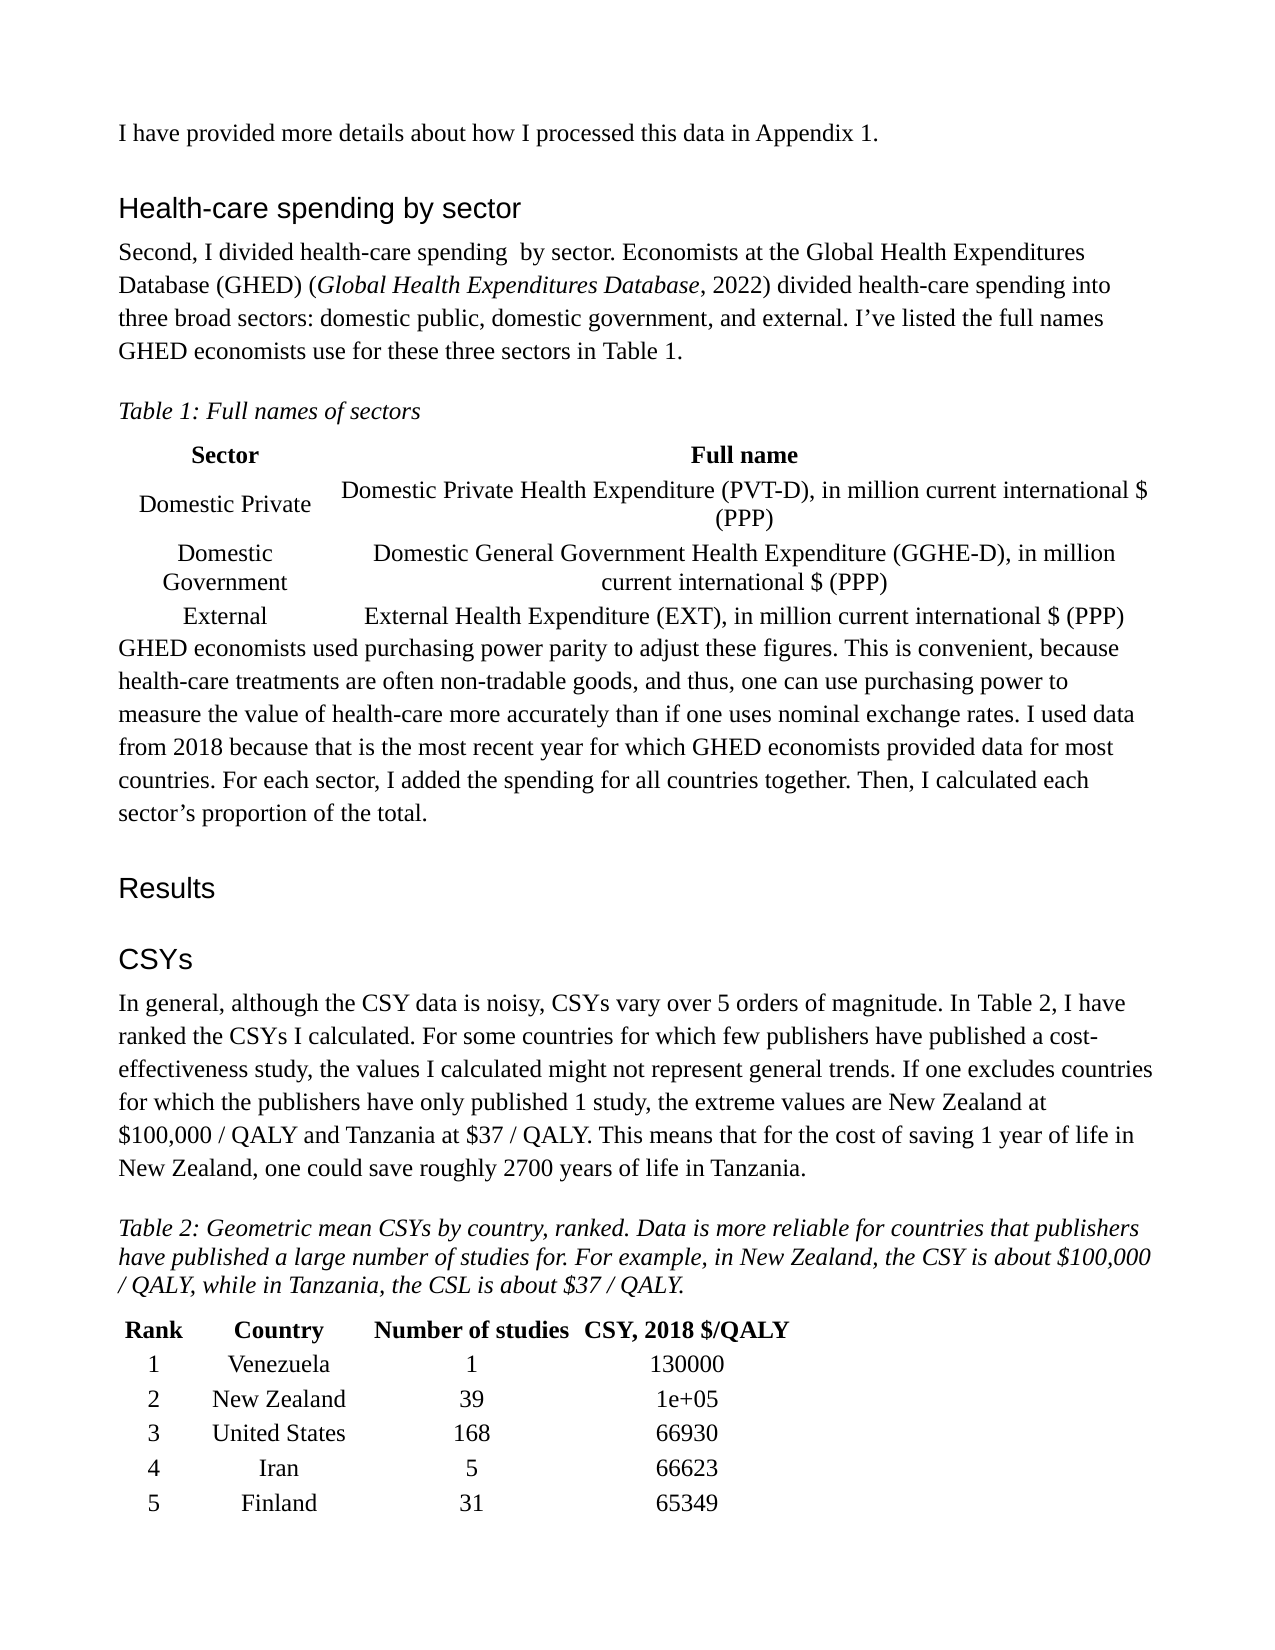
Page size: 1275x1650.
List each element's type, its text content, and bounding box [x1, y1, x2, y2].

table_cell 65349 [575, 1485, 799, 1519]
table_cell 31 [369, 1485, 574, 1519]
table_cell Finland [189, 1485, 368, 1519]
table_cell 39 [369, 1381, 574, 1416]
table_cell 2 [118, 1381, 189, 1416]
text Table 1: Full names of sectors [118, 396, 1157, 425]
text GHED economists used purchasing power parity to adjust these figures. This is convenient, because health-care treatments are often non-tradable goods, and thus, one can use purchasing power to measure the value of health-care more accurately than if one uses nominal exchange rates. I used data from 2018 because that is the most recent year for which GHED economists provided data for most countries. For each sector, I added the spending for all countries together. Then, I calculated each sector’s proportion of the total. [118, 633, 1157, 827]
text In general, although the CSY data is noisy, CSYs vary over 5 orders of magnitude. In Table 2, I have ranked the CSYs I calculated. For some countries for which few publishers have published a cost-effectiveness study, the values I calculated might not represent general trends. If one excludes countries for which the publishers have only published 1 study, the extreme values are New Zealand at $100,000 / QALY and Tanzania at $37 / QALY. This means that for the cost of saving 1 year of life in New Zealand, one could save roughly 2700 years of life in Tanzania. [118, 988, 1157, 1182]
table_cell 66930 [575, 1416, 799, 1450]
table_cell 5 [118, 1485, 189, 1519]
subtitle Results [118, 871, 1157, 904]
table_cell 3 [118, 1416, 189, 1450]
table_cell 5 [369, 1450, 574, 1485]
text Table 2: Geometric mean CSYs by country, ranked. Data is more reliable for countries that publishers have published a large number of studies for. For example, in New Zealand, the CSY is about $100,000 / QALY, while in Tanzania, the CSL is about $37 / QALY. [118, 1213, 1157, 1299]
table_header Number of studies [369, 1312, 574, 1346]
table_cell External [118, 599, 332, 633]
table_header Sector [118, 437, 332, 472]
subtitle Health-care spending by sector [118, 191, 1157, 224]
table_cell New Zealand [189, 1381, 368, 1416]
table_cell Domestic Private Health Expenditure (PVT-D), in million current international $ (PPP) [332, 472, 1157, 535]
subtitle CSYs [118, 942, 1157, 975]
table_cell 1 [118, 1346, 189, 1381]
table_cell Domestic Private [118, 472, 332, 535]
table_cell 1e+05 [575, 1381, 799, 1416]
table_cell United States [189, 1416, 368, 1450]
table_cell Iran [189, 1450, 368, 1485]
text Second, I divided health-care spending by sector. Economists at the Global Health Expenditures Database (GHED) (Global Health Expenditures Database, 2022) divided health-care spending into three broad sectors: domestic public, domestic government, and external. I’ve listed the full names GHED economists use for these three sectors in Table 1. [118, 237, 1157, 364]
table_cell 168 [369, 1416, 574, 1450]
table_header Rank [118, 1312, 189, 1346]
table_header CSY, 2018 $/QALY [575, 1312, 799, 1346]
table_cell 4 [118, 1450, 189, 1485]
table_header Full name [332, 437, 1157, 472]
table_cell Venezuela [189, 1346, 368, 1381]
table_cell 130000 [575, 1346, 799, 1381]
table_cell 66623 [575, 1450, 799, 1485]
table_header Country [189, 1312, 368, 1346]
table_cell 1 [369, 1346, 574, 1381]
table_cell External Health Expenditure (EXT), in million current international $ (PPP) [332, 599, 1157, 633]
table_cell Domestic Government [118, 535, 332, 598]
table_cell Domestic General Government Health Expenditure (GGHE-D), in million current international $ (PPP) [332, 535, 1157, 598]
text I have provided more details about how I processed this data in Appendix 1. [118, 118, 1157, 147]
